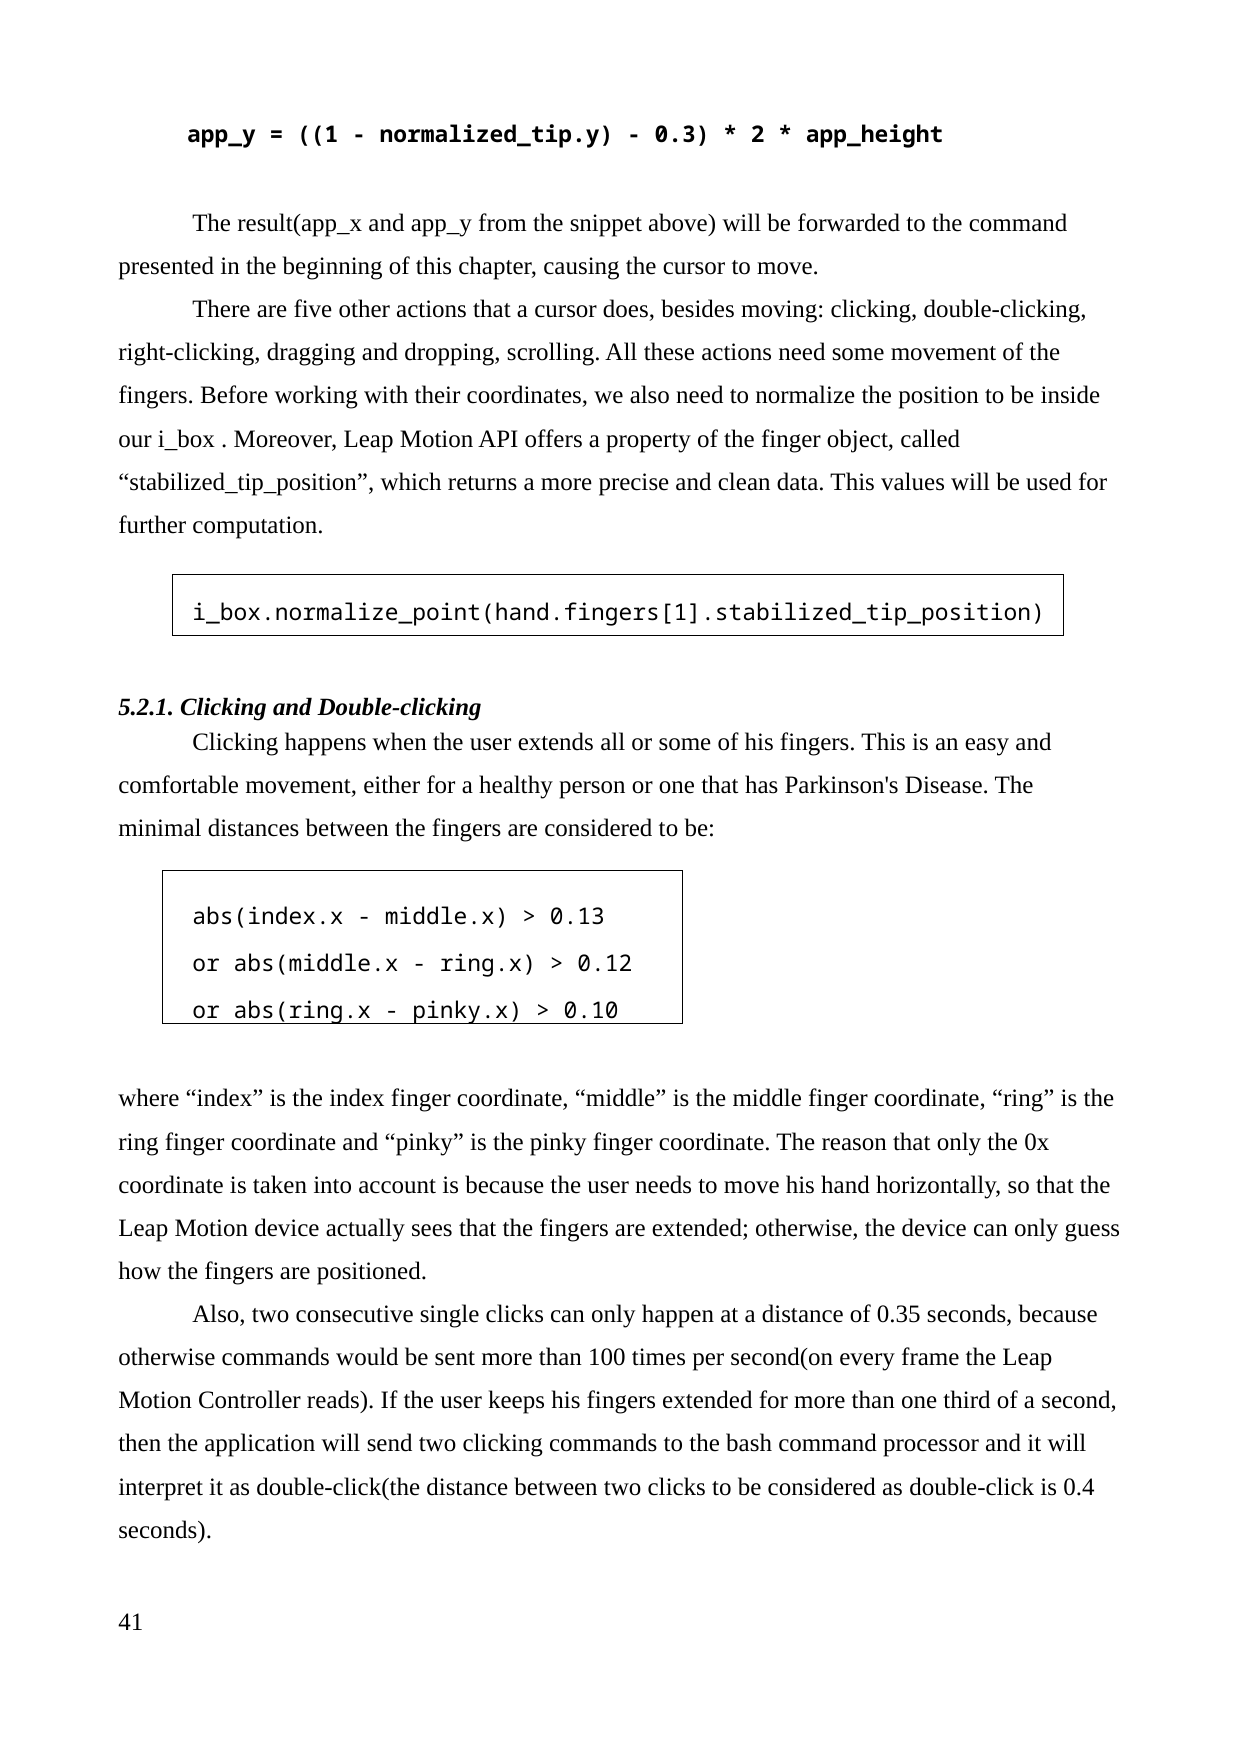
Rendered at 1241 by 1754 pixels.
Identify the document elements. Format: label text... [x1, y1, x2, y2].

text [683, 947, 1122, 978]
text There are five other actions that a cursor does, besides moving: clicking, double-clicking, right-clicking, dragging and dropping, scrolling. All these actions need some movement of the fingers. Before working with their coordinates, we also need to normalize the position to be inside our i_box . Moreover, Leap Motion API offers a property of the finger object, called “stabilized_tip_position”, which returns a more precise and clean data. This values will be used for further computation. [118, 294, 1122, 539]
text or abs(ring.x - pinky.x) > 0.10 [118, 993, 1122, 1025]
text where “index” is the index finger coordinate, “middle” is the middle finger coordinate, “ring” is the ring finger coordinate and “pinky” is the pinky finger coordinate. The reason that only the 0x coordinate is taken into account is because the user needs to move his hand horizontally, so that the Leap Motion device actually sees that the fingers are extended; otherwise, the device can only guess how the fingers are positioned. [118, 1083, 1122, 1285]
text [118, 596, 172, 627]
text abs(index.x - middle.x) > 0.13 [163, 900, 682, 931]
text or abs(middle.x - ring.x) > 0.12 [163, 947, 682, 978]
text Also, two consecutive single clicks can only happen at a distance of 0.35 seconds, because otherwise commands would be sent more than 100 times per second(on every frame the Leap Motion Controller reads). If the user keeps his fingers extended for more than one third of a second, then the application will send two clicking commands to the bash command processor and it will interpret it as double-click(the distance between two clicks to be considered as double-click is 0.4 seconds). [118, 1299, 1122, 1543]
text The result(app_x and app_y from the snippet above) will be forwarded to the command presented in the beginning of this chapter, causing the cursor to move. [118, 208, 1122, 280]
text app_y = ((1 - normalized_tip.y) - 0.3) * 2 * app_height [118, 118, 1122, 149]
text Clicking happens when the user extends all or some of his fingers. This is an easy and comfortable movement, either for a healthy person or one that has Parkinson's Disease. The minimal distances between the fingers are considered to be: [118, 727, 1122, 842]
text i_box.normalize_point(hand.fingers[1].stabilized_tip_position) [173, 596, 1063, 627]
text [1064, 596, 1122, 627]
subtitle 5.2.1. Clicking and Double-clicking [118, 692, 1122, 721]
text [118, 947, 162, 978]
text [118, 900, 162, 931]
text [683, 900, 1122, 931]
